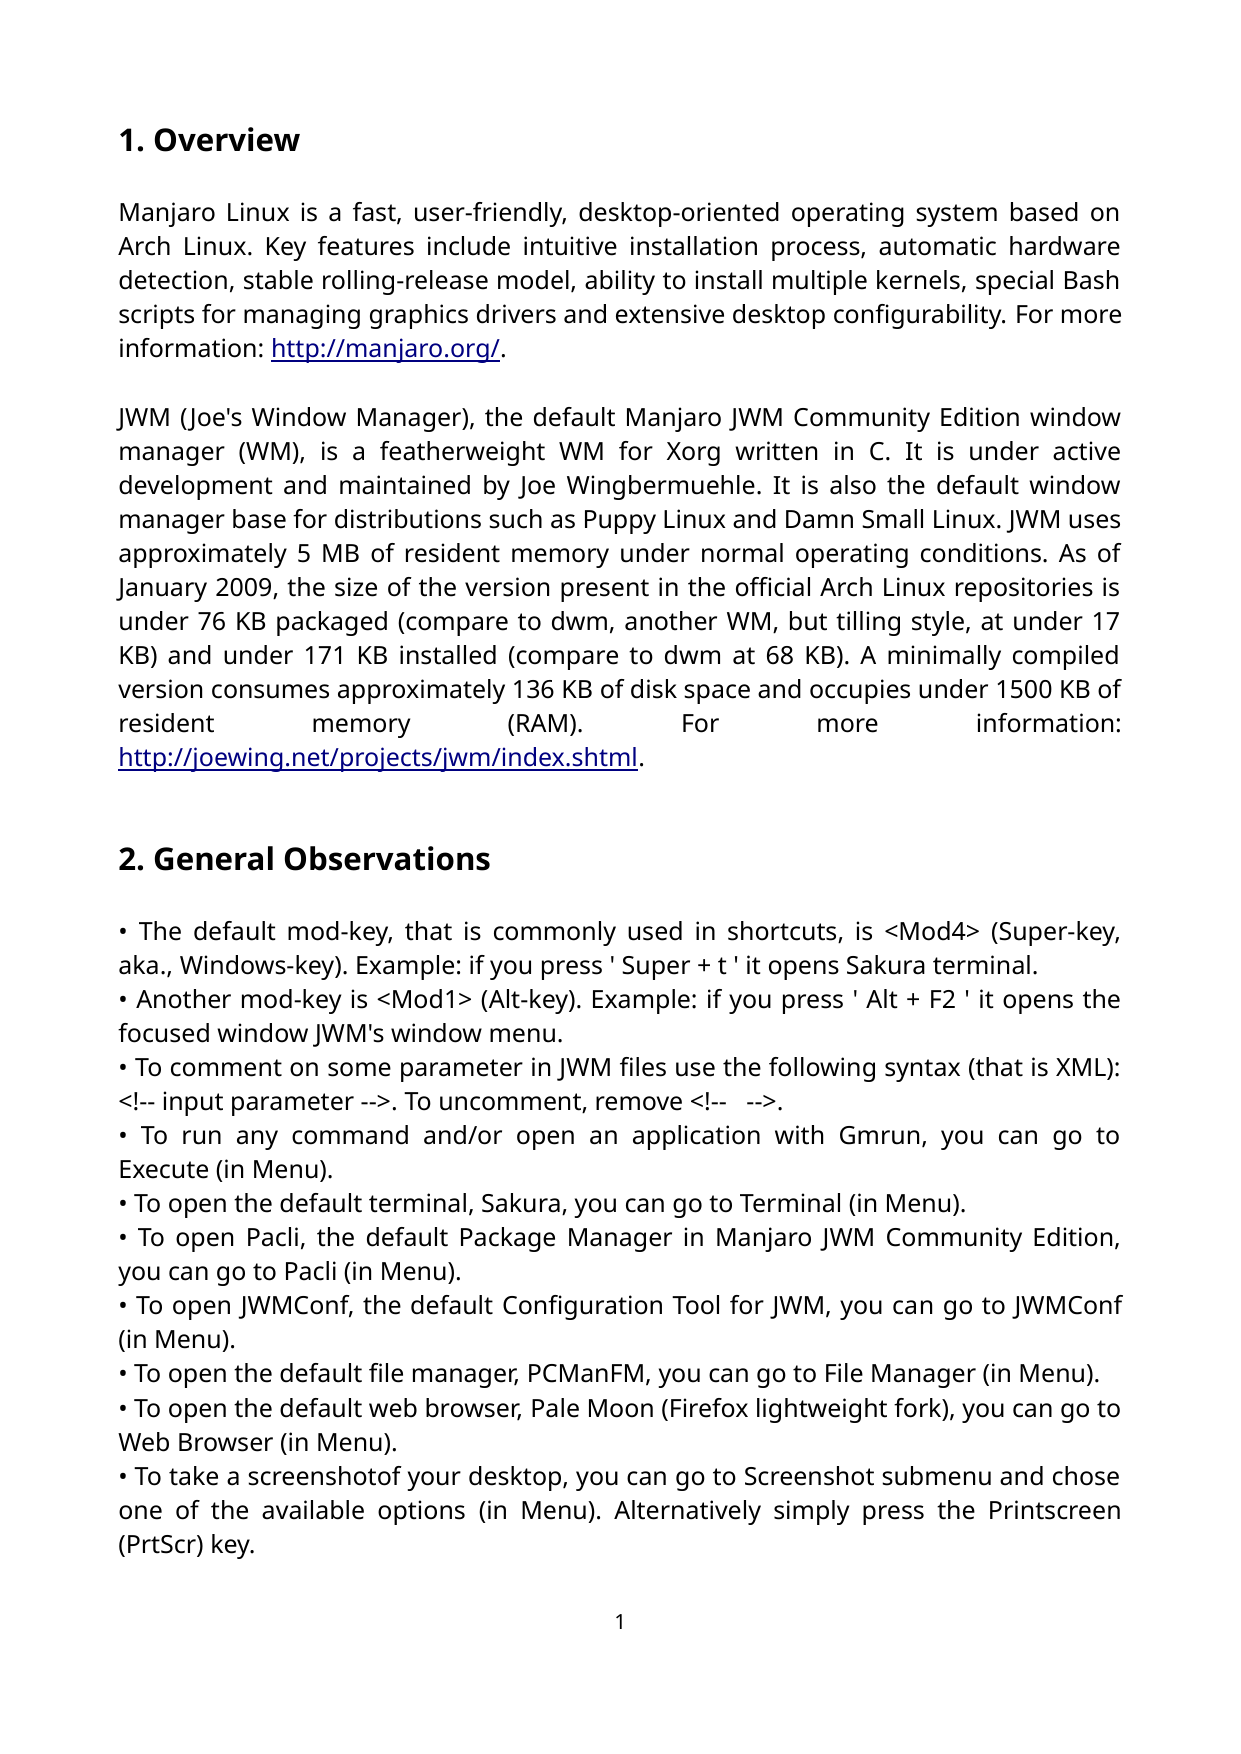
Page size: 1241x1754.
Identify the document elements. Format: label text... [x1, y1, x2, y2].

text JWM (Joe's Window Manager), the default Manjaro JWM Community Edition window manager (WM), is a featherweight WM for Xorg written in C. It is under active development and maintained by Joe Wingbermuehle. It is also the default window manager base for distributions such as Puppy Linux and Damn Small Linux. JWM uses approximately 5 MB of resident memory under normal operating conditions. As of January 2009, the size of the version present in the official Arch Linux repositories is under 76 KB packaged (compare to dwm, another WM, but tilling style, at under 17 KB) and under 171 KB installed (compare to dwm at 68 KB). A minimally compiled version consumes approximately 136 KB of disk space and occupies under 1500 KB of resident memory (RAM). For more information: http://joewing.net/projects/jwm/index.shtml. [118, 399, 1122, 774]
text • To open the default terminal, Sakura, you can go to Terminal (in Menu). [118, 1186, 1122, 1220]
text Manjaro Linux is a fast, user-friendly, desktop-oriented operating system based on Arch Linux. Key features include intuitive installation process, automatic hardware detection, stable rolling-release model, ability to install multiple kernels, special Bash scripts for managing graphics drivers and extensive desktop configurability. For more information: http://manjaro.org/. [118, 195, 1122, 365]
subtitle 2. General Observations [118, 837, 1122, 879]
text • To run any command and/or open an application with Gmrun, you can go to Execute (in Menu). [118, 1118, 1122, 1186]
text • The default mod-key, that is commonly used in shortcuts, is <Mod4> (Super-key, aka., Windows-key). Example: if you press ' Super + t ' it opens Sakura terminal. [118, 913, 1122, 981]
text • Another mod-key is <Mod1> (Alt-key). Example: if you press ' Alt + F2 ' it opens the focused window JWM's window menu. [118, 981, 1122, 1049]
text • To take a screenshotof your desktop, you can go to Screenshot submenu and chose one of the available options (in Menu). Alternatively simply press the Printscreen (PrtScr) key. [118, 1458, 1122, 1561]
subtitle 1. Overview [118, 118, 1122, 161]
text • To comment on some parameter in JWM files use the following syntax (that is XML): <!-- input parameter -->. To uncomment, remove <!-- -->. [118, 1049, 1122, 1118]
text • To open JWMConf, the default Configuration Tool for JWM, you can go to JWMConf (in Menu). [118, 1288, 1122, 1356]
text • To open Pacli, the default Package Manager in Manjaro JWM Community Edition, you can go to Pacli (in Menu). [118, 1220, 1122, 1288]
text • To open the default file manager, PCManFM, you can go to File Manager (in Menu). [118, 1356, 1122, 1390]
text • To open the default web browser, Pale Moon (Firefox lightweight fork), you can go to Web Browser (in Menu). [118, 1390, 1122, 1458]
